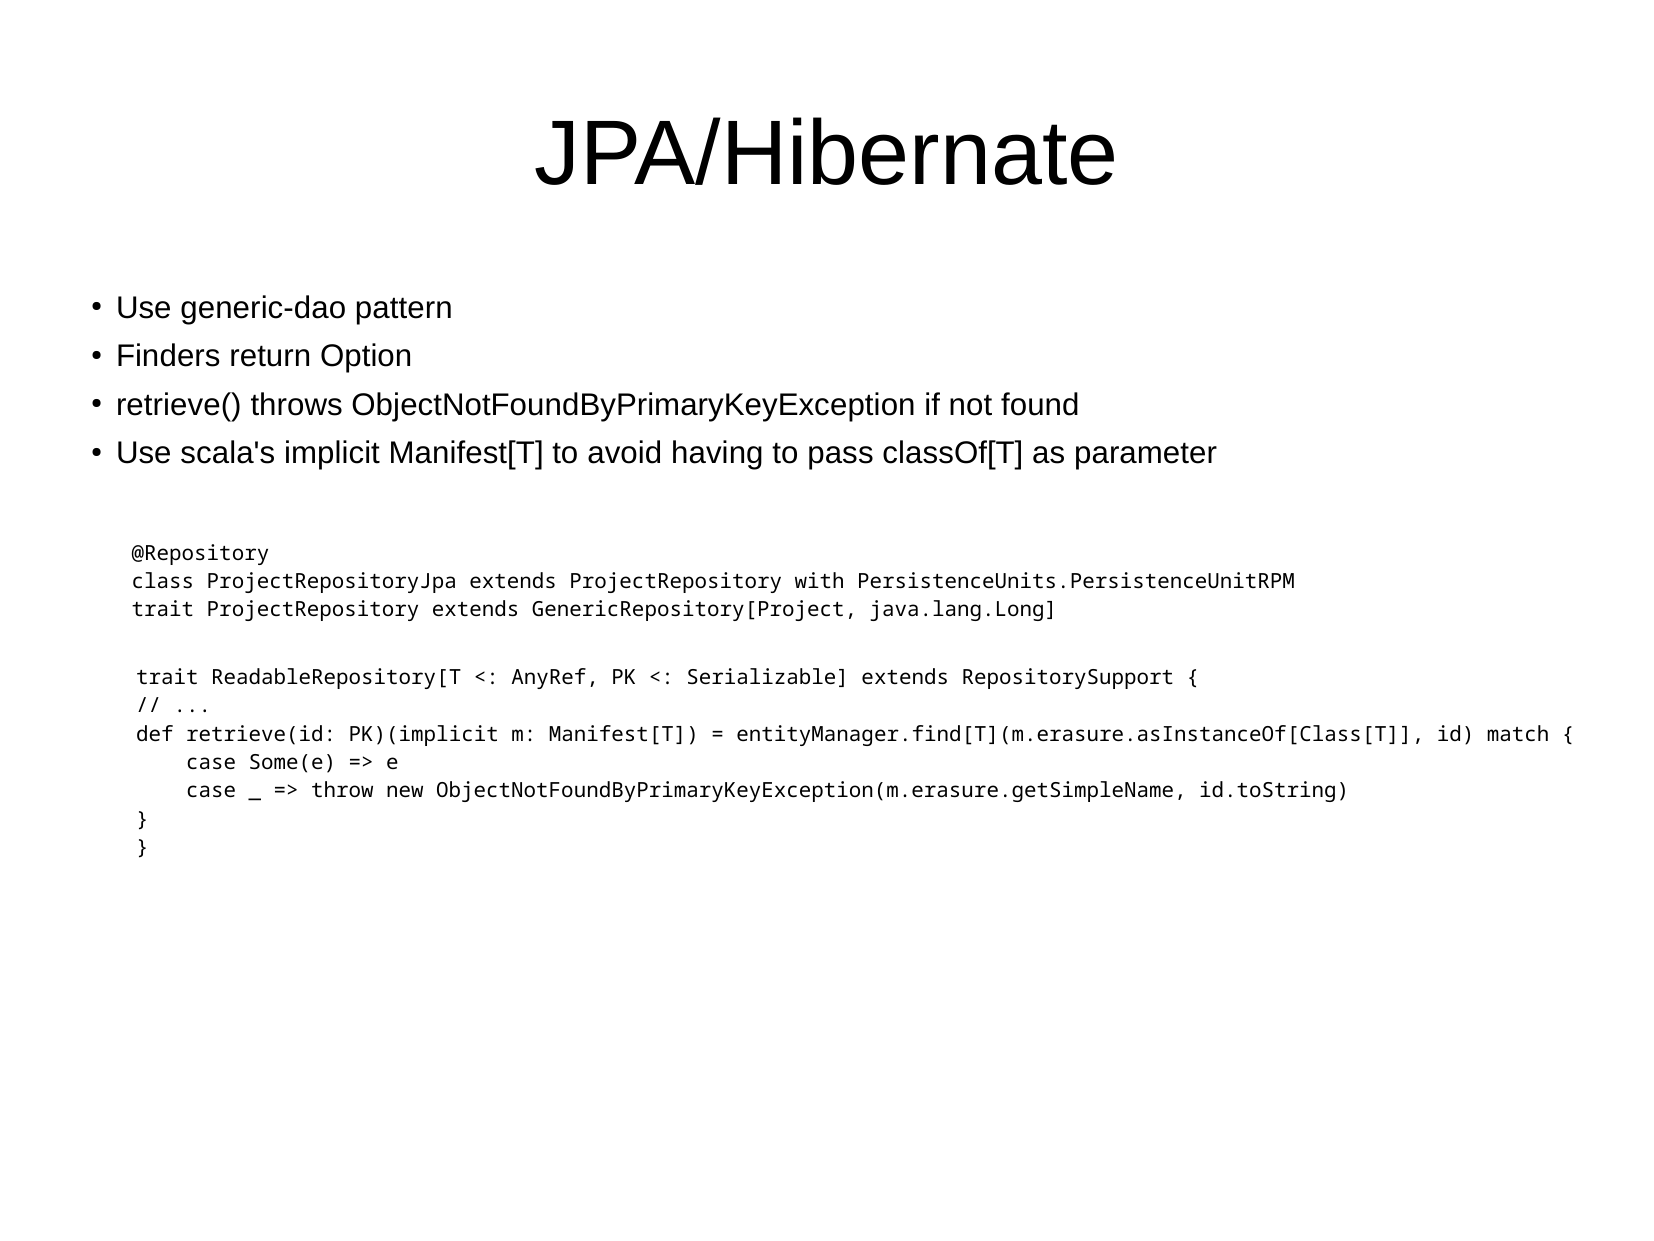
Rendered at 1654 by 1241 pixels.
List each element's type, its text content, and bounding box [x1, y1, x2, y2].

list Use generic-dao pattern Finders return Option retrieve() throws ObjectNotFoundByPrimaryKeyException if not found Use scala's implicit Manifest[T] to avoid having to pass classOf[T] as parameter [82, 290, 1571, 473]
text_box trait ReadableRepository[T <: AnyRef, PK <: Serializable] extends RepositorySupport { // ... def retrieve(id: PK)(implicit m: Manifest[T]) = entityManager.find[T](m.erasure.asInstanceOf[Class[T]], id) match { case Some(e) => e case _ => throw new ObjectNotFoundByPrimaryKeyException(m.erasure.getSimpleName, id.toString) } } [121, 655, 1589, 840]
text_box @Repository class ProjectRepositoryJpa extends ProjectRepository with PersistenceUnits.PersistenceUnitRPM trait ProjectRepository extends GenericRepository[Project, java.lang.Long] [116, 530, 1310, 621]
title JPA/Hibernate [82, 49, 1571, 257]
